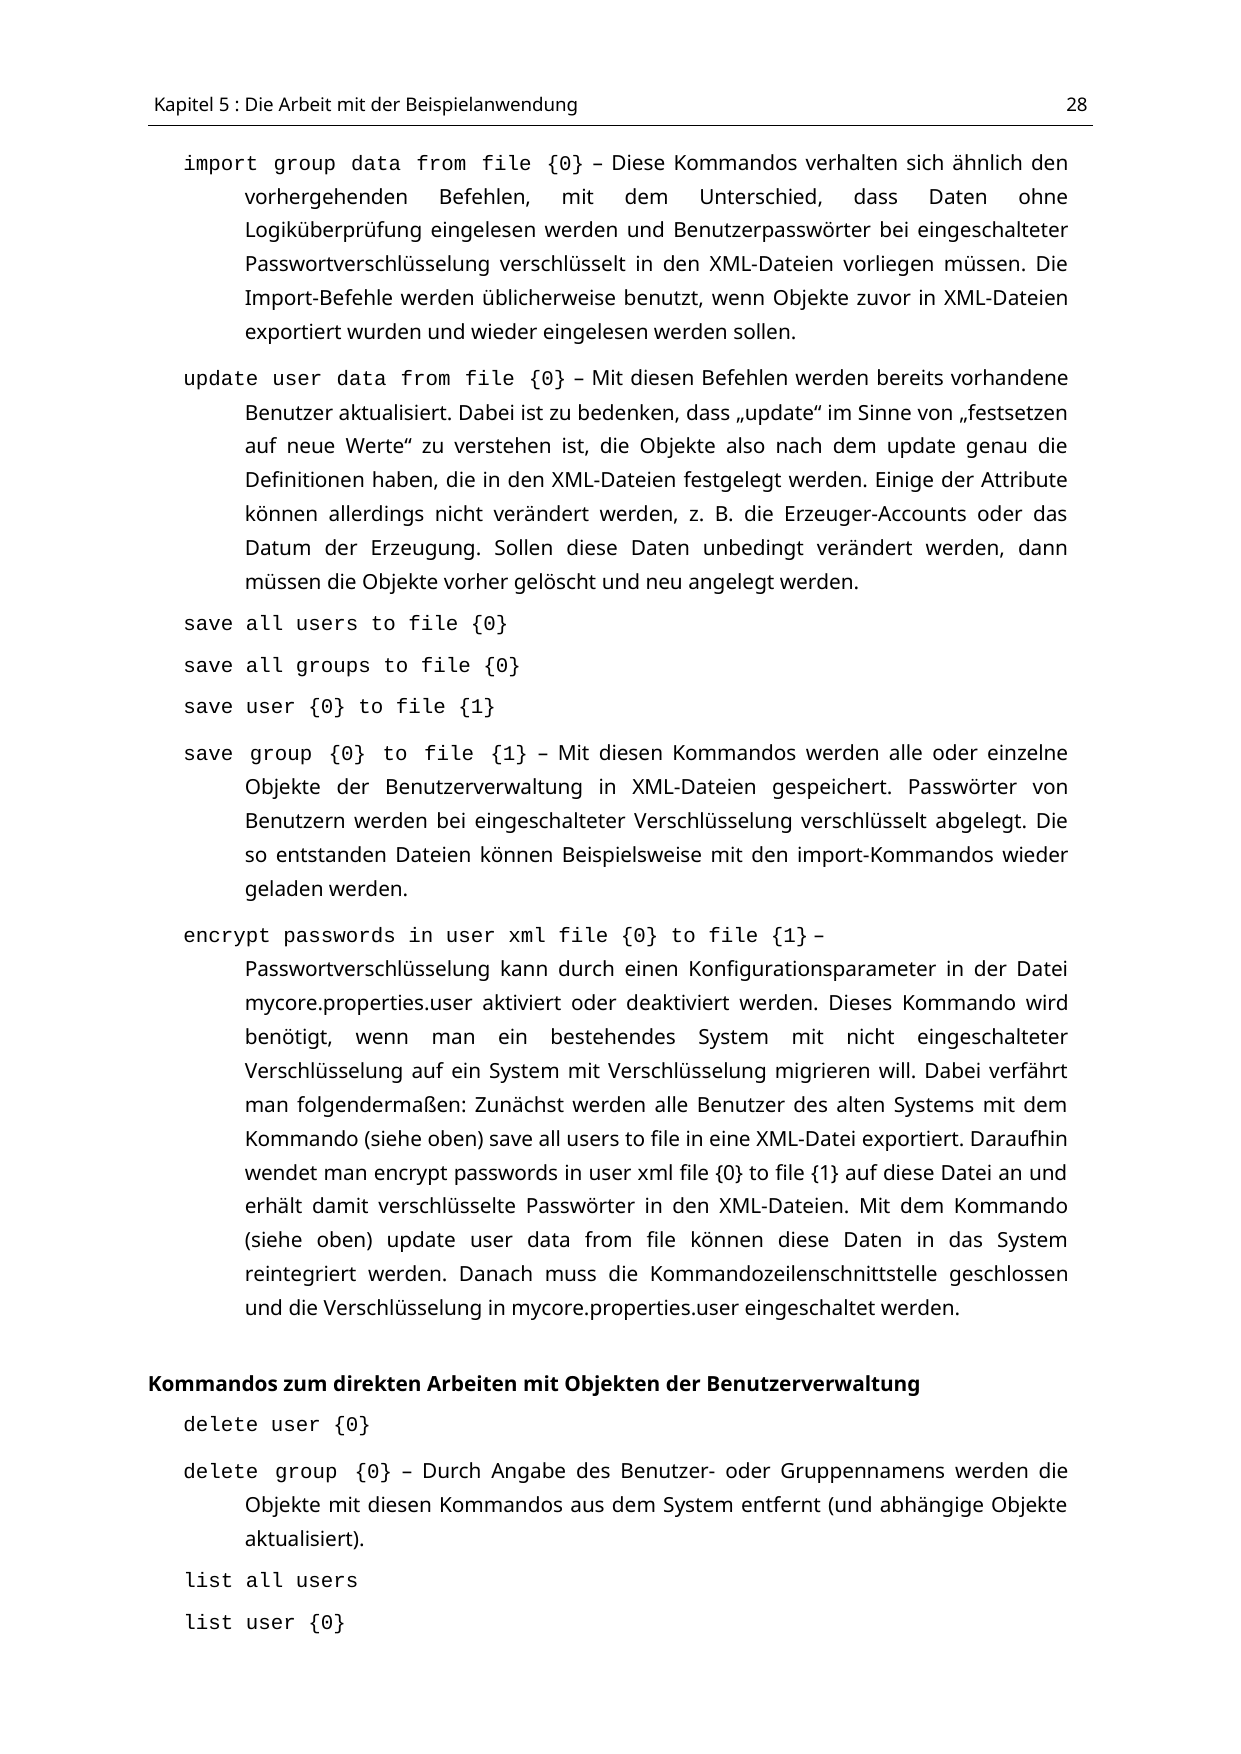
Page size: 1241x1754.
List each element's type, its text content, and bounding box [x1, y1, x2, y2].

list save all users to file {0} [183, 613, 1069, 637]
list save user {0} to file {1} [183, 697, 1069, 720]
list import group data from file {0} – Diese Kommandos verhalten sich ähnlich den vorhergehenden Befehlen, mit dem Unterschied, dass Daten ohne Logiküberprüfung eingelesen werden und Benutzerpasswörter bei eingeschalteter Passwortverschlüsselung verschlüsselt in den XML-Dateien vorliegen müssen. Die Import-Befehle werden üblicherweise benutzt, wenn Objekte zuvor in XML-Dateien exportiert wurden und wieder eingelesen werden sollen. [183, 148, 1069, 345]
list delete user {0} [183, 1414, 1069, 1438]
list save group {0} to file {1} – Mit diesen Kommandos werden alle oder einzelne Objekte der Benutzerverwaltung in XML-Dateien gespeichert. Passwörter von Benutzern werden bei eingeschalteter Verschlüsselung verschlüsselt abgelegt. Die so entstanden Dateien können Beispielsweise mit den import-Kommandos wieder geladen werden. [183, 738, 1069, 902]
list encrypt passwords in user xml file {0} to file {1} – Passwortverschlüsselung kann durch einen Konfigurationsparameter in der Datei mycore.properties.user aktiviert oder deaktiviert werden. Dieses Kommando wird benötigt, wenn man ein bestehendes System mit nicht eingeschalteter Verschlüsselung auf ein System mit Verschlüsselung migrieren will. Dabei verfährt man folgendermaßen: Zunächst werden alle Benutzer des alten Systems mit dem Kommando (siehe oben) save all users to file in eine XML-Datei exportiert. Daraufhin wendet man encrypt passwords in user xml file {0} to file {1} auf diese Datei an und erhält damit verschlüsselte Passwörter in den XML-Dateien. Mit dem Kommando (siehe oben) update user data from file können diese Daten in das System reintegriert werden. Danach muss die Kommandozeilenschnittstelle geschlossen und die Verschlüsselung in mycore.properties.user eingeschaltet werden. [183, 920, 1069, 1321]
list list user {0} [183, 1612, 1069, 1636]
subtitle Kommandos zum direkten Arbeiten mit Objekten der Benutzerverwaltung [148, 1369, 1092, 1397]
list save all groups to file {0} [183, 655, 1069, 678]
list update user data from file {0} – Mit diesen Befehlen werden bereits vorhandene Benutzer aktualisiert. Dabei ist zu bedenken, dass „update“ im Sinne von „festsetzen auf neue Werte“ zu verstehen ist, die Objekte also nach dem update genau die Definitionen haben, die in den XML-Dateien festgelegt werden. Einige der Attribute können allerdings nicht verändert werden, z. B. die Erzeuger-Accounts oder das Datum der Erzeugung. Sollen diese Daten unbedingt verändert werden, dann müssen die Objekte vorher gelöscht und neu angelegt werden. [183, 363, 1069, 595]
list delete group {0} – Durch Angabe des Benutzer- oder Gruppennamens werden die Objekte mit diesen Kommandos aus dem System entfernt (und abhängige Objekte aktualisiert). [183, 1456, 1069, 1552]
list list all users [183, 1571, 1069, 1594]
